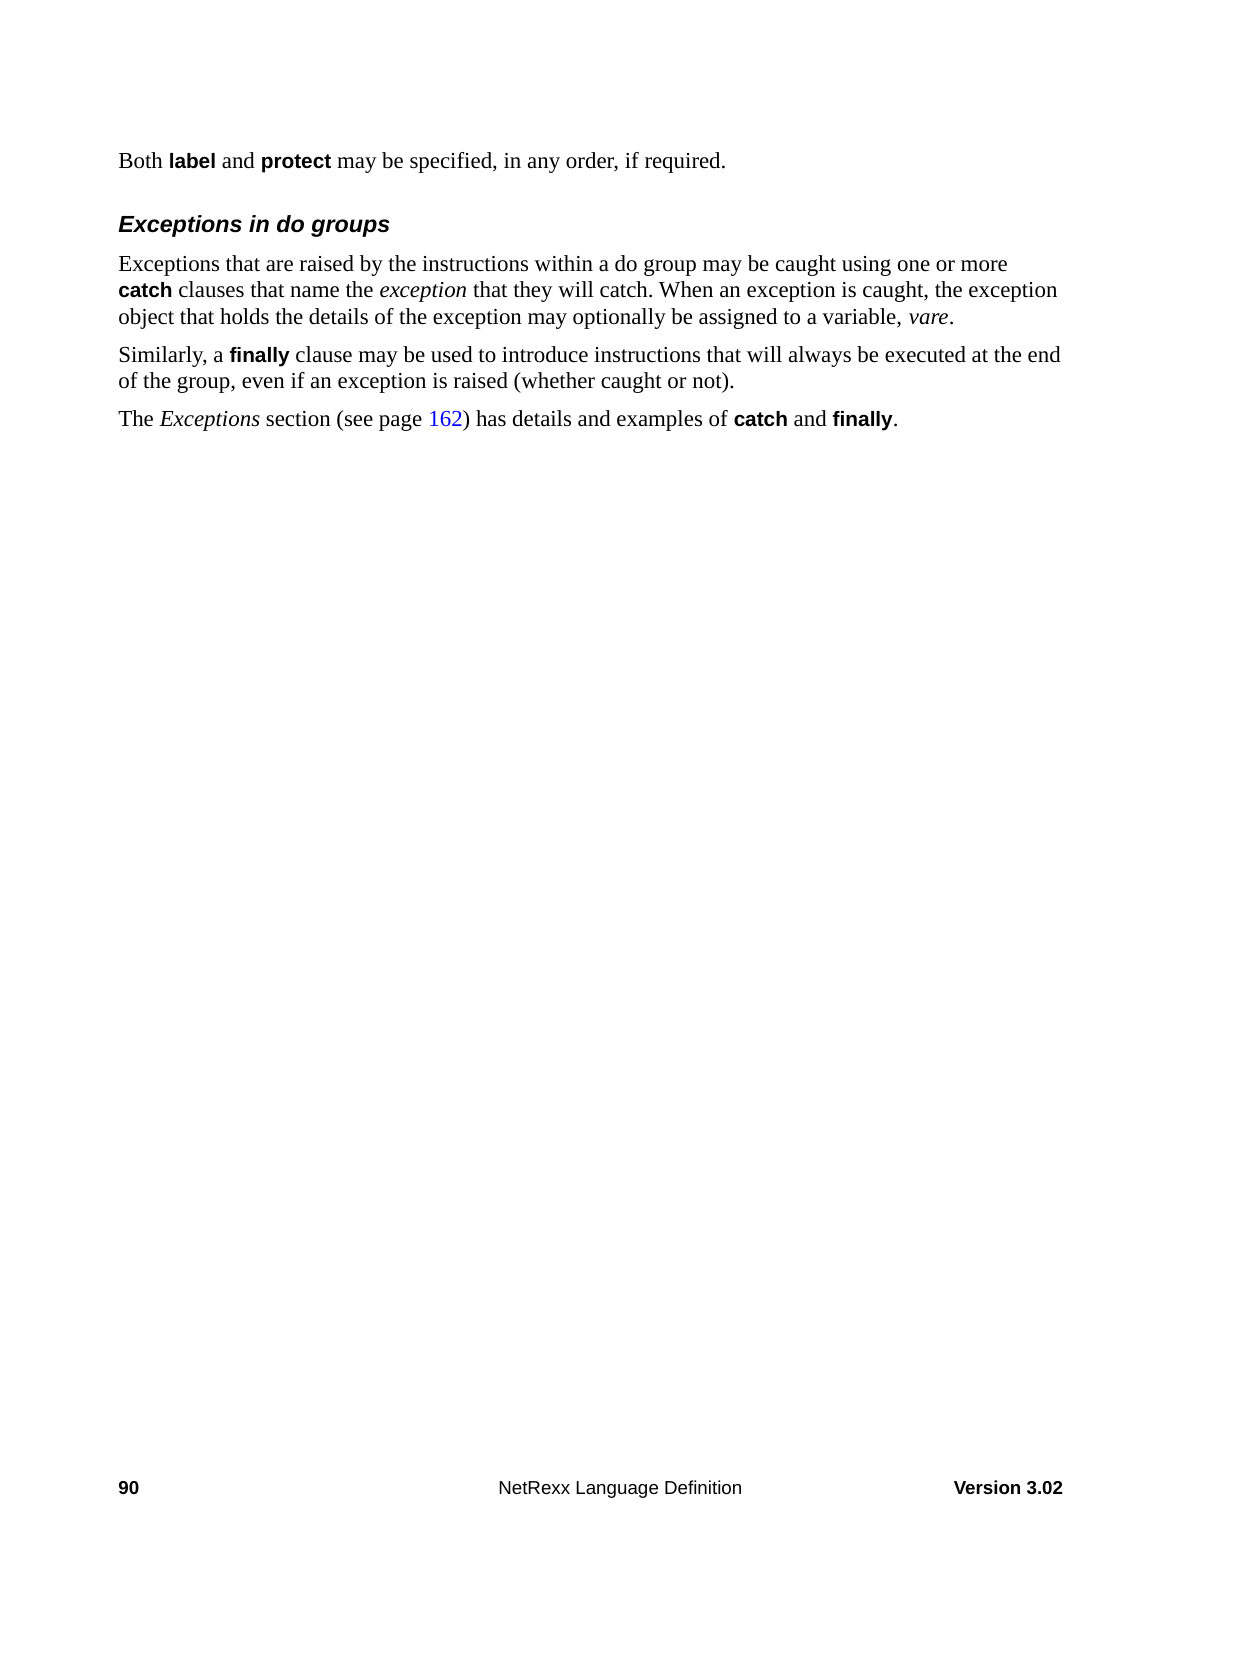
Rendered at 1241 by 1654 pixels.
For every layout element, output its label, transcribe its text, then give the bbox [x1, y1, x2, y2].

subtitle Exceptions in do groups [118, 211, 1063, 237]
text Similarly, a finally clause may be used to introduce instructions that will always be executed at the end of the group, even if an exception is raised (whether caught or not). [118, 341, 1063, 393]
text The Exceptions section (see page ) has details and examples of catch and finally. [118, 405, 1063, 432]
text Both label and protect may be specified, in any order, if required. [118, 148, 1063, 174]
text Exceptions that are raised by the instructions within a do group may be caught using one or more catch clauses that name the exception that they will catch. When an exception is caught, the exception object that holds the details of the exception may optionally be assigned to a variable, vare. [118, 250, 1063, 329]
